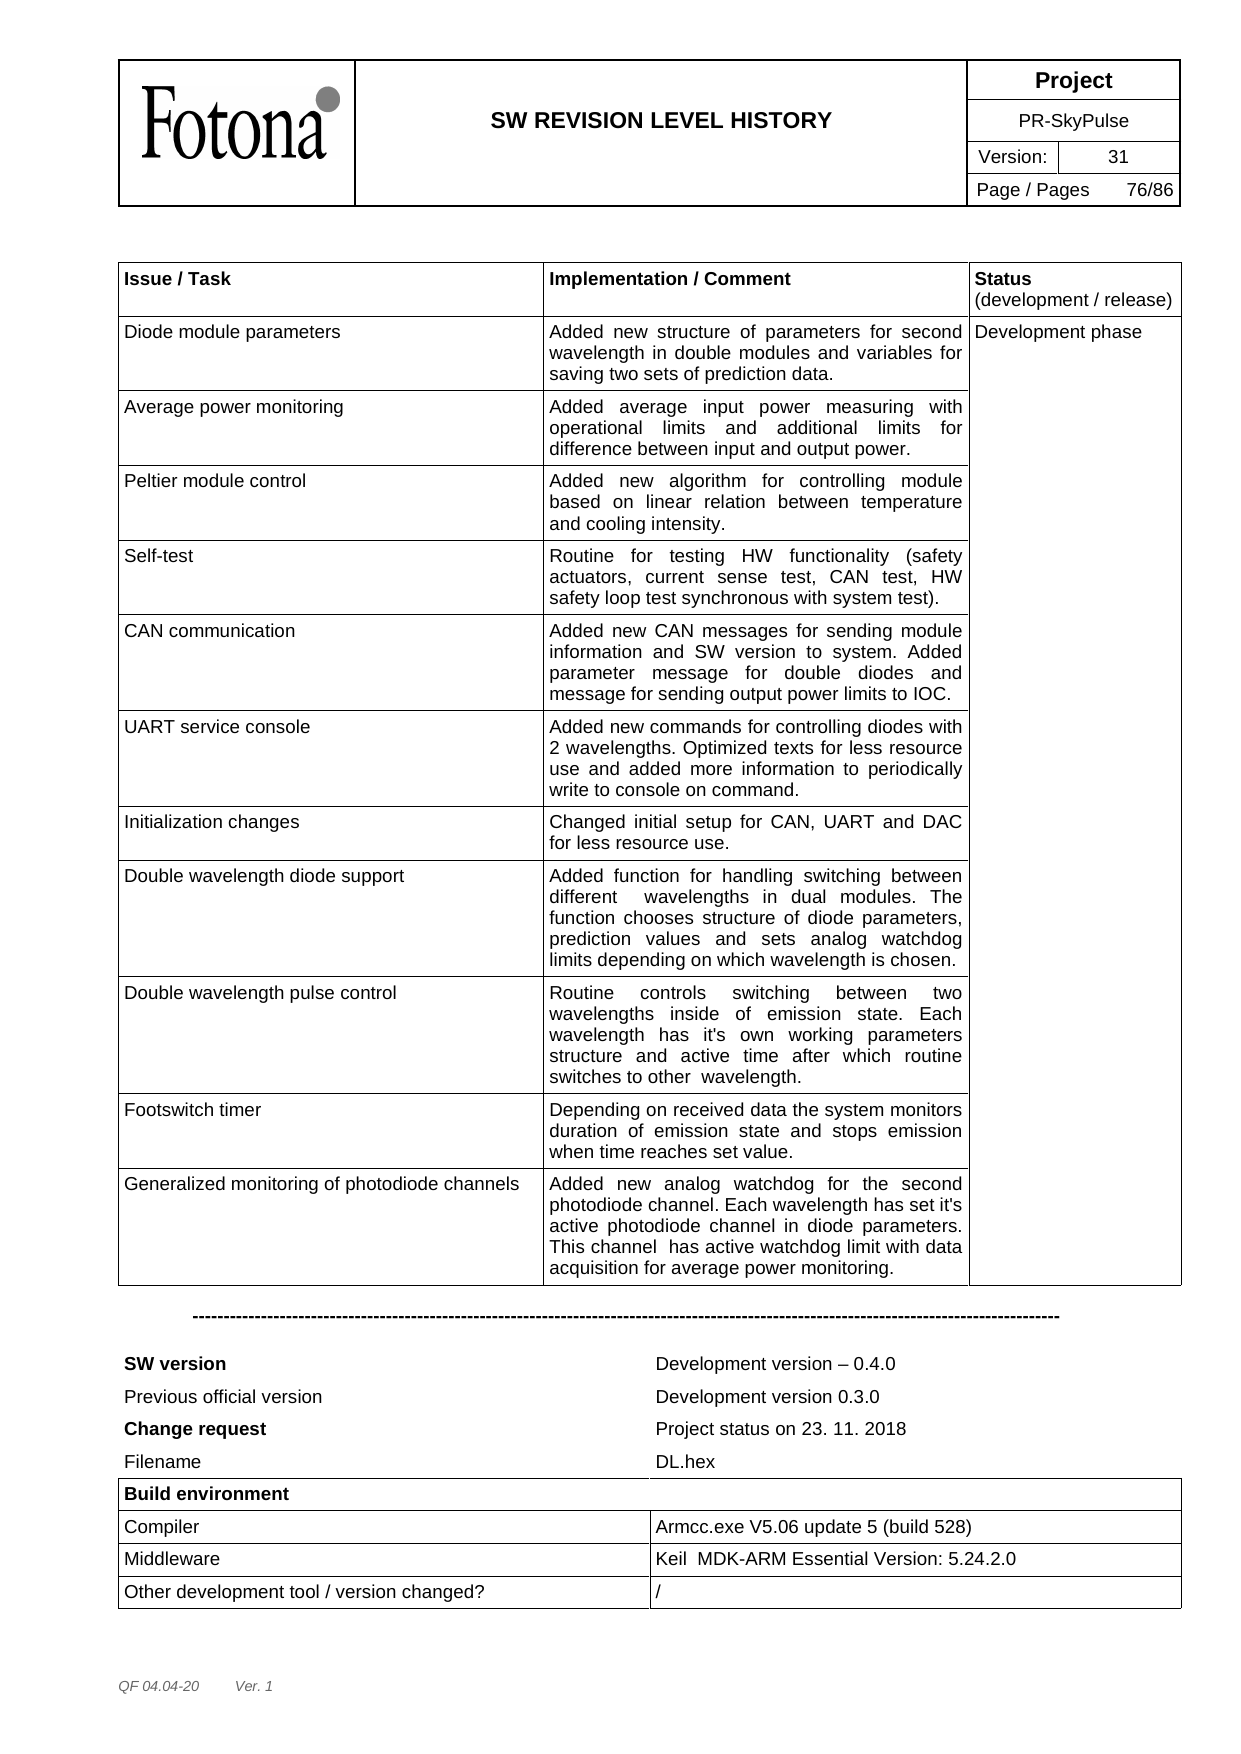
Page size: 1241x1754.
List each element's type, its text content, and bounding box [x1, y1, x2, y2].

table_header Status (development / release) [970, 263, 1181, 316]
table_cell Added average input power measuring with operational limits and additional limits for difference between input and output power. [544, 391, 968, 465]
table_cell Average power monitoring [119, 391, 543, 465]
table_cell Compiler [119, 1511, 649, 1543]
table_header Issue / Task [119, 263, 543, 316]
table_cell Added new structure of parameters for second wavelength in double modules and variables for saving two sets of prediction data. [544, 317, 968, 390]
table_cell / [651, 1577, 1181, 1608]
table_cell Diode module parameters [119, 317, 543, 390]
table_cell Project status on 23. 11. 2018 [650, 1413, 1181, 1445]
table_cell Routine controls switching between two wavelengths inside of emission state. Each wavelength has it's own working parameters structure and active time after which routine switches to other wavelength. [544, 977, 968, 1093]
table_cell Initialization changes [119, 807, 543, 860]
table_cell Added new analog watchdog for the second photodiode channel. Each wavelength has set it's active photodiode channel in diode parameters. This channel has active watchdog limit with data acquisition for average power monitoring. [544, 1169, 968, 1285]
text ------------------------------------------------------------------------------------------------------------------------------------------- [118, 1306, 1163, 1327]
table_cell Peltier module control [119, 466, 543, 540]
table_cell Development phase [970, 317, 1181, 1285]
table_header SW version [118, 1348, 649, 1380]
table_cell Depending on received data the system monitors duration of emission state and stops emission when time reaches set value. [544, 1094, 968, 1168]
table_cell DL.hex [650, 1445, 1181, 1478]
table_cell Filename [118, 1445, 649, 1478]
table_cell Middleware [119, 1544, 649, 1576]
table_cell Other development tool / version changed? [119, 1577, 649, 1608]
table_cell Added new CAN messages for sending module information and SW version to system. Added parameter message for double diodes and message for sending output power limits to IOC. [544, 615, 968, 710]
table_cell Double wavelength pulse control [119, 977, 543, 1093]
table_cell Keil MDK-ARM Essential Version: 5.24.2.0 [651, 1544, 1181, 1576]
table_cell Changed initial setup for CAN, UART and DAC for less resource use. [544, 807, 968, 860]
table_cell Development version 0.3.0 [650, 1380, 1181, 1413]
table_cell Previous official version [118, 1380, 649, 1413]
table_cell CAN communication [119, 615, 543, 710]
table_cell Generalized monitoring of photodiode channels [119, 1169, 543, 1285]
table_cell Self-test [119, 541, 543, 614]
table_cell UART service console [119, 711, 543, 806]
table_header Implementation / Comment [544, 263, 968, 316]
table_cell Footswitch timer [119, 1094, 543, 1168]
table_cell Routine for testing HW functionality (safety actuators, current sense test, CAN test, HW safety loop test synchronous with system test). [544, 541, 968, 614]
table_cell Change request [118, 1413, 649, 1445]
table_cell Armcc.exe V5.06 update 5 (build 528) [651, 1511, 1181, 1543]
table_header Development version – 0.4.0 [650, 1348, 1181, 1380]
table_cell Added new algorithm for controlling module based on linear relation between temperature and cooling intensity. [544, 466, 968, 540]
table_cell Added new commands for controlling diodes with 2 wavelengths. Optimized texts for less resource use and added more information to periodically write to console on command. [544, 711, 968, 806]
table_cell Build environment [119, 1479, 1181, 1510]
table_cell Added function for handling switching between different wavelengths in dual modules. The function chooses structure of diode parameters, prediction values and sets analog watchdog limits depending on which wavelength is chosen. [544, 861, 968, 976]
table_cell Double wavelength diode support [119, 861, 543, 976]
